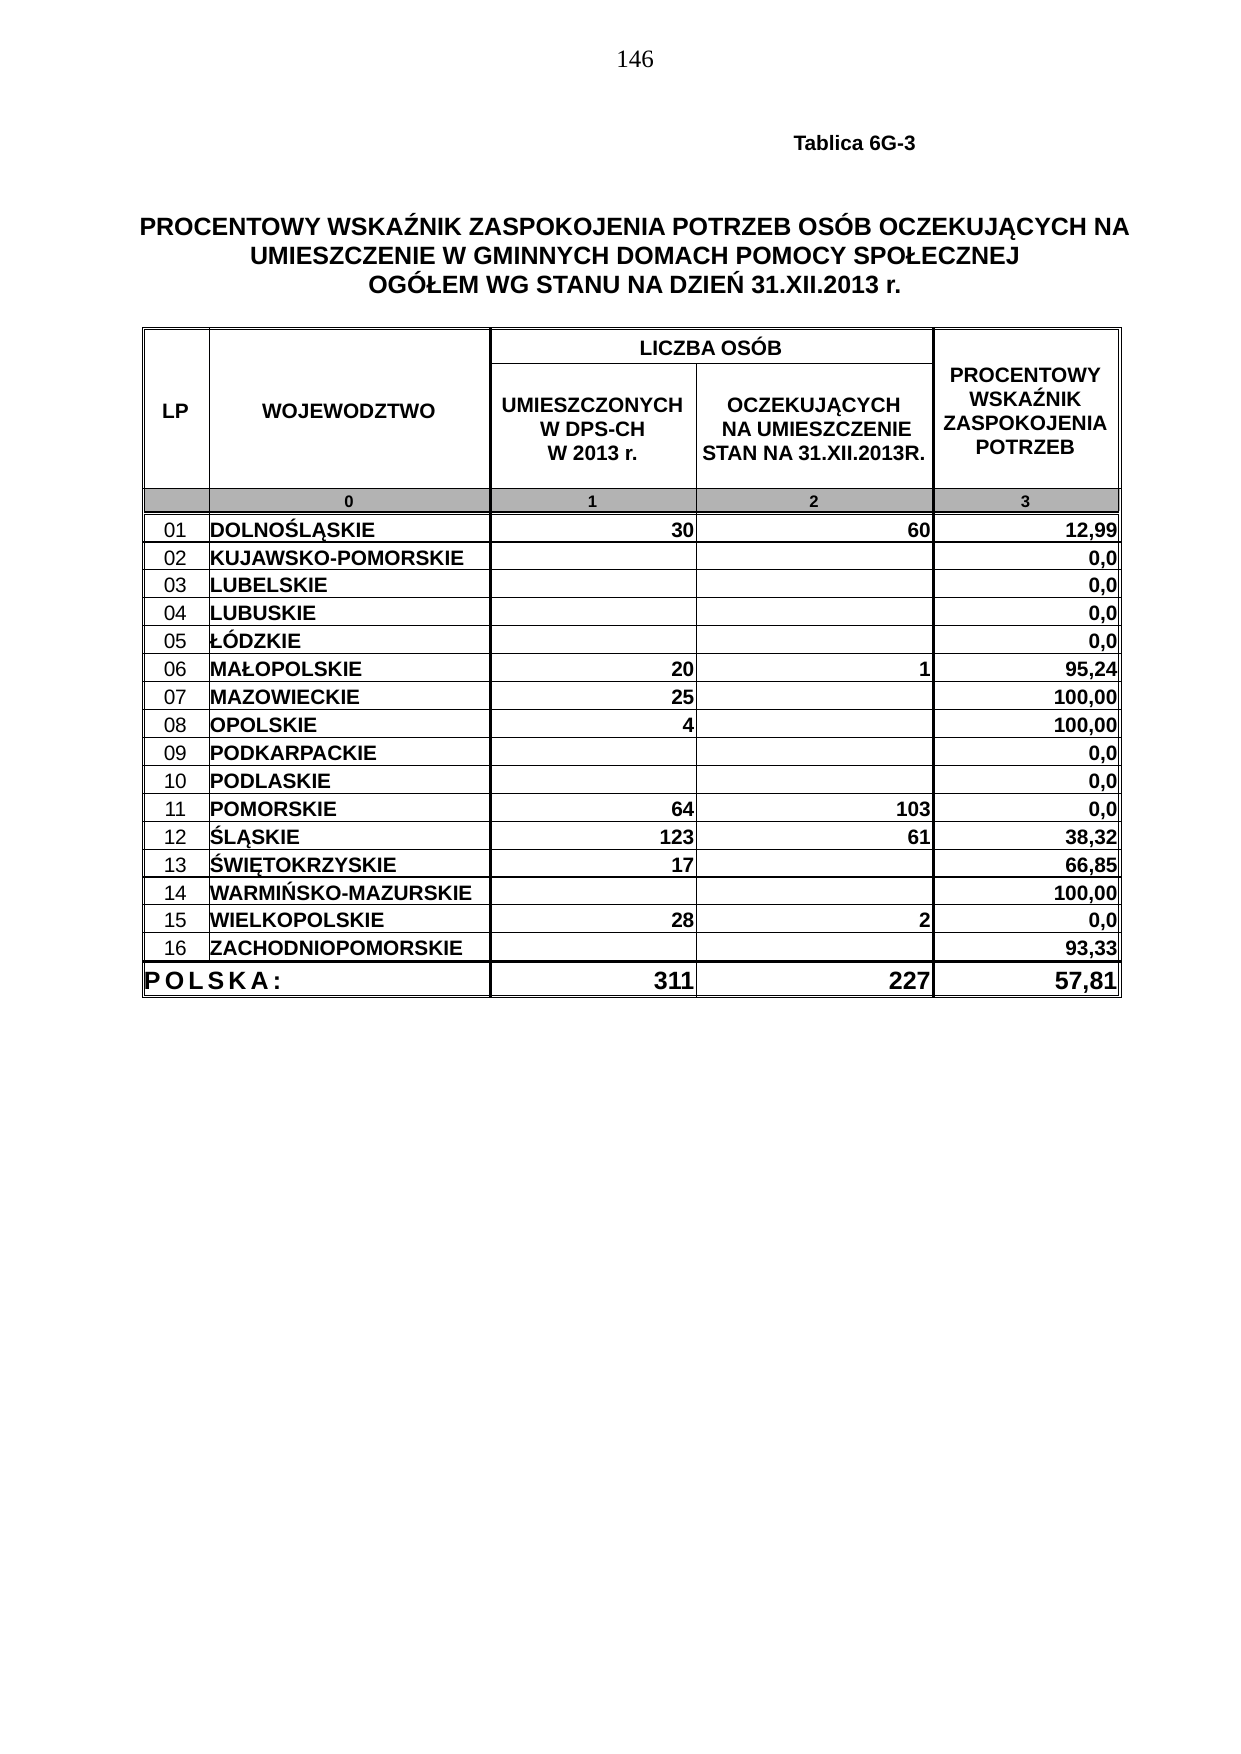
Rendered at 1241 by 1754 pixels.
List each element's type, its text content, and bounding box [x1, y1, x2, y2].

table_cell ŁÓDZKIE [210, 626, 489, 653]
table_cell 3 [935, 489, 1118, 511]
table_cell 1 [697, 654, 932, 681]
text Tablica 6G-3 [118, 131, 1152, 154]
table_cell [697, 598, 932, 625]
table_cell ZACHODNIOPOMORSKIE [210, 933, 489, 960]
table_cell 95,24 [935, 654, 1118, 681]
table_cell 25 [492, 682, 696, 709]
table_cell 0,0 [935, 766, 1118, 793]
table_cell 07 [145, 682, 209, 709]
table_cell [697, 682, 932, 709]
table_cell 30 [492, 515, 696, 541]
table_cell ŚWIĘTOKRZYSKIE [210, 850, 489, 876]
table_cell 0,0 [935, 598, 1118, 625]
table_cell [697, 626, 932, 653]
table_cell 13 [145, 850, 209, 876]
table_cell 38,32 [935, 822, 1118, 848]
table_cell [492, 933, 696, 960]
table_cell 100,00 [935, 878, 1118, 904]
table_cell LUBUSKIE [210, 598, 489, 625]
table_cell MAŁOPOLSKIE [210, 654, 489, 681]
table_cell 0,0 [935, 794, 1118, 821]
table_cell [697, 710, 932, 737]
table_cell 05 [145, 626, 209, 653]
table_cell [697, 543, 932, 569]
table_cell 17 [492, 850, 696, 876]
table_cell 61 [697, 822, 932, 848]
table_cell [492, 738, 696, 765]
table_cell PODKARPACKIE [210, 738, 489, 765]
table_cell [145, 489, 209, 511]
table_cell [492, 598, 696, 625]
table_cell 57,81 [935, 963, 1118, 995]
table_header WOJEWODZTWO [210, 330, 489, 488]
table_cell OPOLSKIE [210, 710, 489, 737]
table_cell 08 [145, 710, 209, 737]
table_cell [492, 570, 696, 597]
table_cell [492, 878, 696, 904]
table_cell 15 [145, 905, 209, 932]
table_cell OCZEKUJĄCYCH NA UMIESZCZENIE STAN NA 31.XII.2013R. [697, 364, 932, 488]
table_header LP [145, 330, 209, 488]
table_cell 64 [492, 794, 696, 821]
table_cell 1 [492, 489, 696, 511]
table_header PROCENTOWY WSKAŹNIK ZASPOKOJENIA POTRZEB [935, 330, 1118, 488]
table_cell 02 [145, 543, 209, 569]
table_cell [697, 766, 932, 793]
table_cell [697, 850, 932, 876]
table_cell 28 [492, 905, 696, 932]
table_cell 06 [145, 654, 209, 681]
table_cell 0,0 [935, 738, 1118, 765]
table_cell 2 [697, 905, 932, 932]
table_cell 103 [697, 794, 932, 821]
table_header LICZBA OSÓB [492, 330, 932, 363]
table_cell UMIESZCZONYCH W DPS-CH W 2013 r. [492, 364, 696, 488]
table_cell ŚLĄSKIE [210, 822, 489, 848]
table_cell 66,85 [935, 850, 1118, 876]
subtitle PROCENTOWY WSKAŹNIK ZASPOKOJENIA POTRZEB OSÓB OCZEKUJĄCYCH NA UMIESZCZENIE W GMINNYCH DOMACH POMOCY SPOŁECZNEJ [118, 212, 1152, 269]
table_cell 4 [492, 710, 696, 737]
table_cell 0,0 [935, 626, 1118, 653]
table_cell 0,0 [935, 543, 1118, 569]
table_cell 12 [145, 822, 209, 848]
table_cell 14 [145, 878, 209, 904]
table_cell 11 [145, 794, 209, 821]
table_cell WIELKOPOLSKIE [210, 905, 489, 932]
table_cell MAZOWIECKIE [210, 682, 489, 709]
table_cell LUBELSKIE [210, 570, 489, 597]
table_cell WARMIŃSKO-MAZURSKIE [210, 878, 489, 904]
table_cell 2 [697, 489, 932, 511]
table_cell 0,0 [935, 570, 1118, 597]
table_cell [697, 933, 932, 960]
table_cell 01 [145, 515, 209, 541]
table_cell POMORSKIE [210, 794, 489, 821]
table_cell 227 [697, 963, 932, 995]
table_cell 12,99 [935, 515, 1118, 541]
subtitle OGÓŁEM WG STANU NA DZIEŃ 31.XII.2013 r. [118, 269, 1152, 298]
table_cell 04 [145, 598, 209, 625]
table_cell PODLASKIE [210, 766, 489, 793]
table_cell KUJAWSKO-POMORSKIE [210, 543, 489, 569]
table_cell 10 [145, 766, 209, 793]
table_cell 16 [145, 933, 209, 960]
table_cell [697, 738, 932, 765]
table_cell POLSKA: [145, 963, 489, 995]
table_cell 311 [492, 963, 696, 995]
table_cell 03 [145, 570, 209, 597]
table_cell 0 [210, 489, 489, 511]
table_cell 93,33 [935, 933, 1118, 960]
table_cell DOLNOŚLĄSKIE [210, 515, 489, 541]
table_cell [492, 543, 696, 569]
table_cell [697, 570, 932, 597]
table_cell 100,00 [935, 682, 1118, 709]
table_cell 60 [697, 515, 932, 541]
table_cell 20 [492, 654, 696, 681]
table_cell [492, 626, 696, 653]
table_cell 100,00 [935, 710, 1118, 737]
table_cell [492, 766, 696, 793]
table_cell [697, 878, 932, 904]
table_cell 09 [145, 738, 209, 765]
table_cell 123 [492, 822, 696, 848]
table_cell 0,0 [935, 905, 1118, 932]
